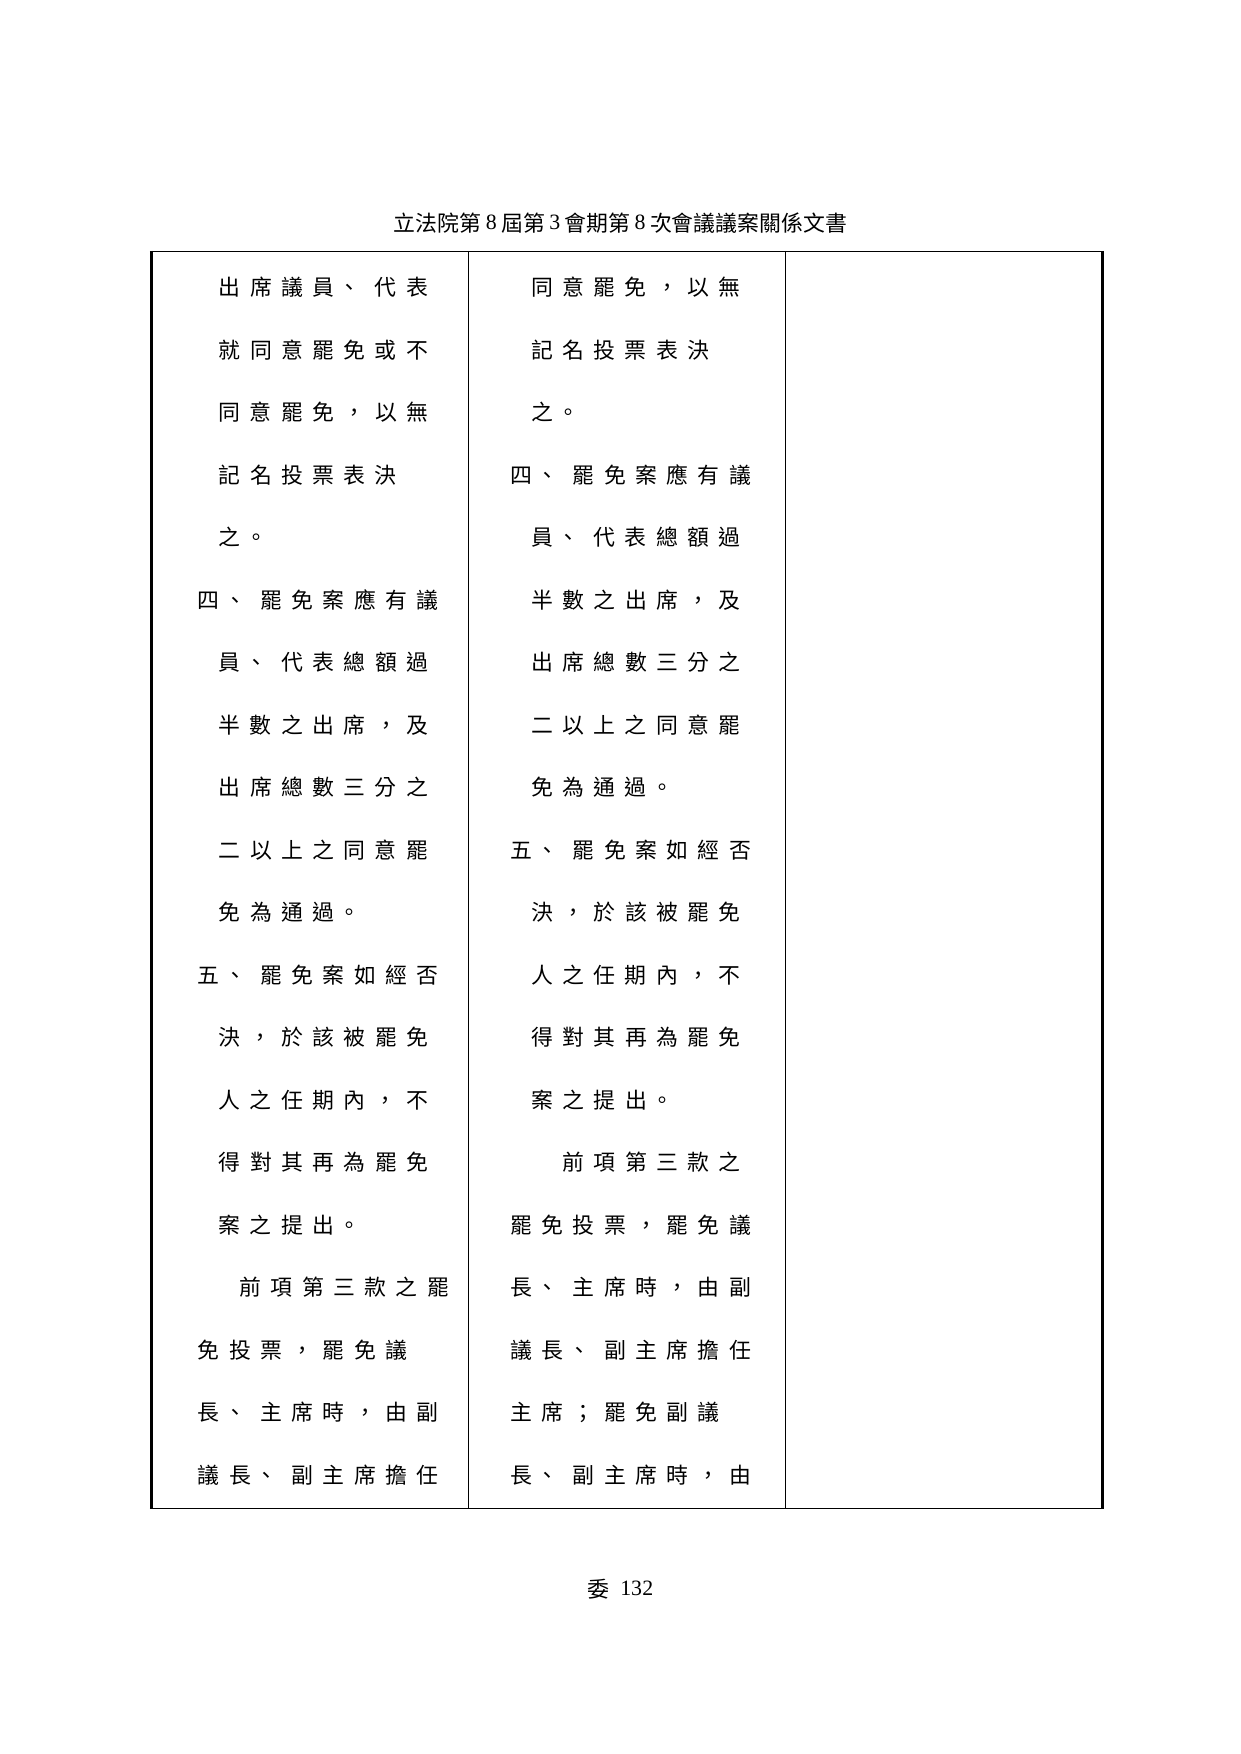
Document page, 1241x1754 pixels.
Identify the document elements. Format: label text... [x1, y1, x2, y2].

table_cell [786, 252, 1101, 1508]
table_cell 同意罷免，以無記名投票表決之。 四、罷免案應有議員、代表總額過半數之出席，及出席總數三分之二以上之同意罷免為通過。 五、罷免案如經否決，於該被罷免人之任期內，不得對其再為罷免案之提出。 前項第三款之罷免投票，罷免議長、主席時，由副議長、副主席擔任主席；罷免副議長、副主席時，由 [469, 252, 785, 1508]
table_cell 出席議員、代表就同意罷免或不同意罷免，以無記名投票表決之。 四、罷免案應有議員、代表總額過半數之出席，及出席總數三分之二以上之同意罷免為通過。 五、罷免案如經否決，於該被罷免人之任期內，不得對其再為罷免案之提出。 前項第三款之罷免投票，罷免議長、主席時，由副議長、副主席擔任 [153, 252, 468, 1508]
